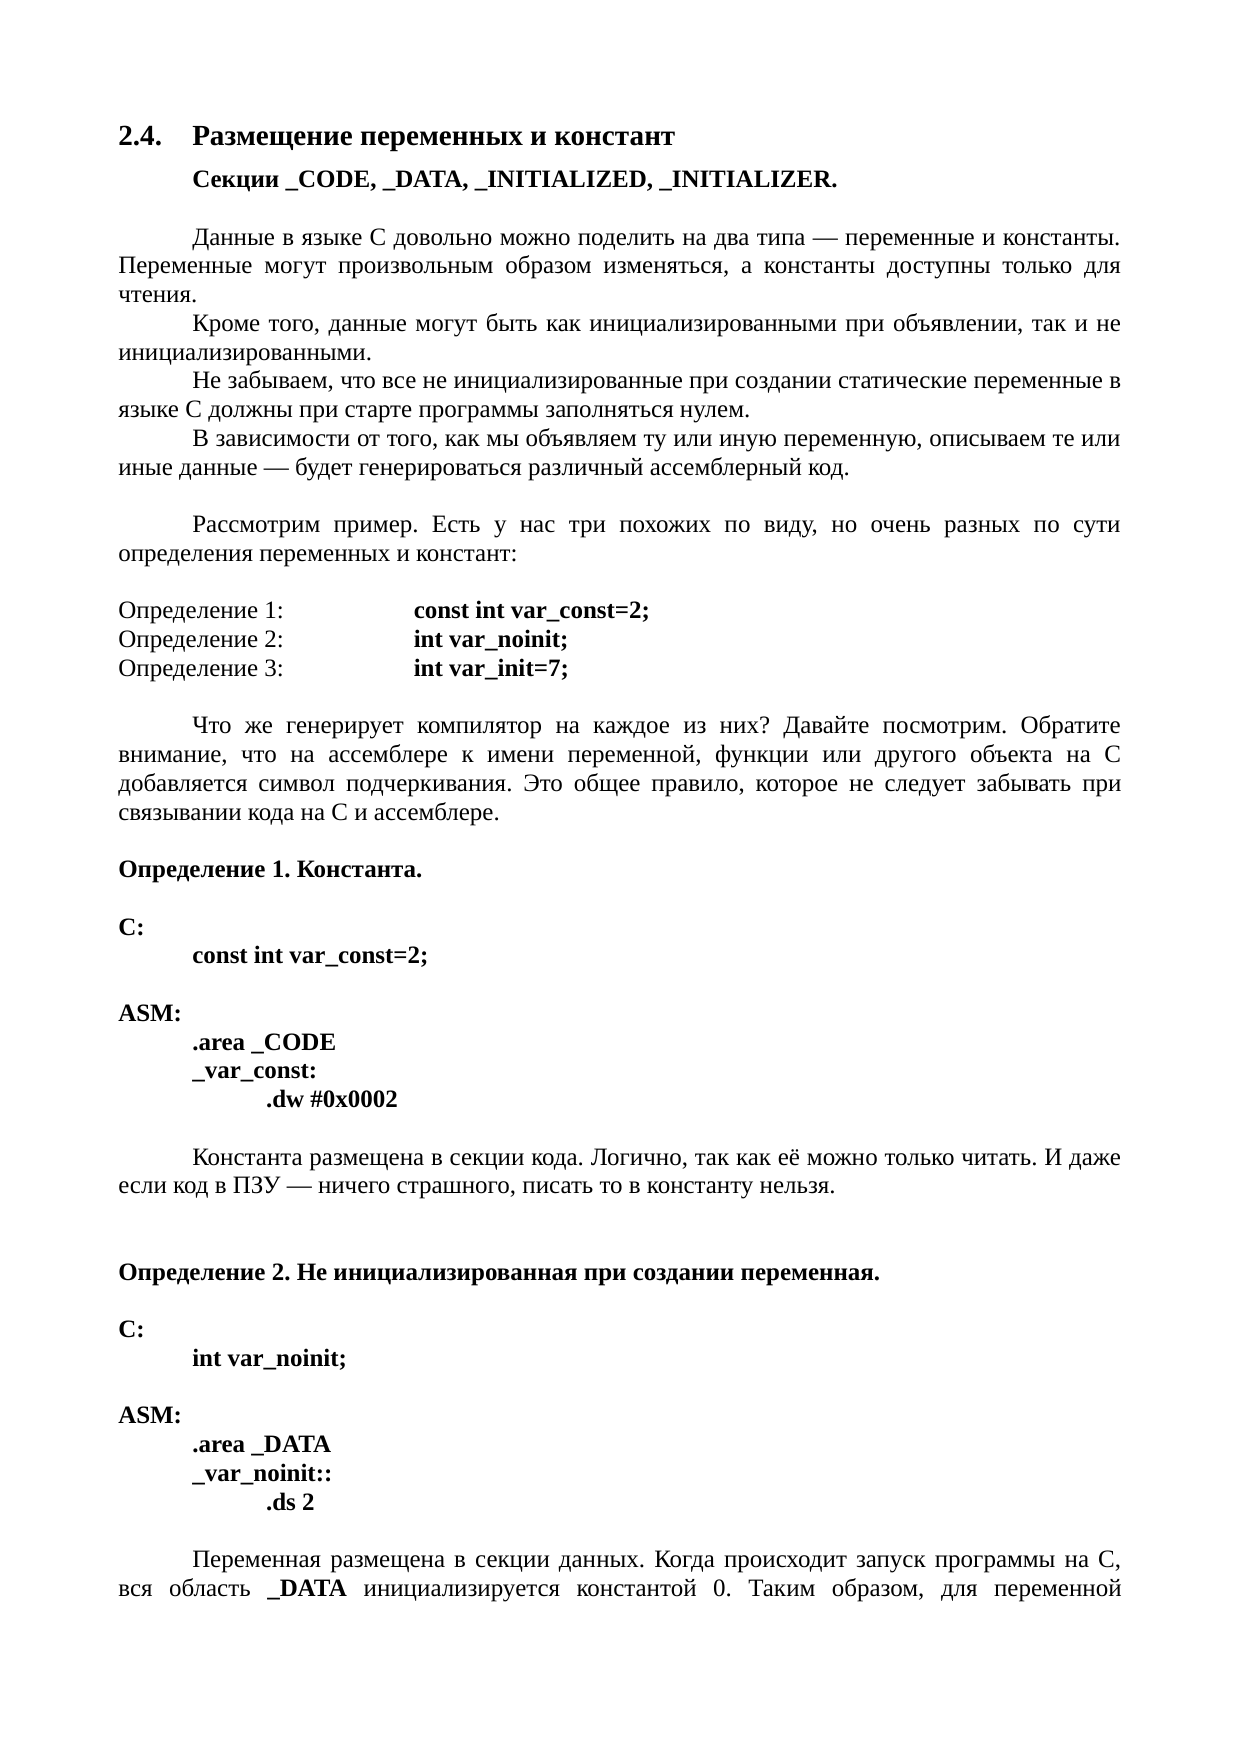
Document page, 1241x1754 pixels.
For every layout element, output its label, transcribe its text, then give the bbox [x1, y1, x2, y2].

text Рассмотрим пример. Есть у нас три похожих по виду, но очень разных по сути определения переменных и констант: [118, 509, 1122, 567]
text Что же генерирует компилятор на каждое из них? Давайте посмотрим. Обратите внимание, что на ассемблере к имени переменной, функции или другого объекта на С добавляется символ подчеркивания. Это общее правило, которое не следует забывать при связывании кода на C и ассемблере. [118, 710, 1122, 825]
text int var_noinit; [118, 1343, 1122, 1372]
text _var_const: [118, 1055, 1122, 1084]
text Кроме того, данные могут быть как инициализированными при объявлении, так и не инициализированными. [118, 308, 1122, 365]
text const int var_const=2; [118, 940, 1122, 969]
text C: [118, 912, 1122, 940]
text Не забываем, что все не инициализированные при создании статические переменные в языке С должны при старте программы заполняться нулем. [118, 365, 1122, 423]
text Определение 3: int var_init=7; [118, 653, 1122, 682]
text Определение 2. Не инициализированная при создании переменная. [118, 1257, 1122, 1285]
text В зависимости от того, как мы объявляем ту или иную переменную, описываем те или иные данные — будет генерироваться различный ассемблерный код. [118, 423, 1122, 480]
text Данные в языке С довольно можно поделить на два типа — переменные и константы. Переменные могут произвольным образом изменяться, а константы доступны только для чтения. [118, 222, 1122, 308]
text Секции _CODE, _DATA, _INITIALIZED, _INITIALIZER. [118, 164, 1122, 193]
text Определение 2: int var_noinit; [118, 624, 1122, 653]
text .area _DATA [118, 1429, 1122, 1458]
text _var_noinit:: [118, 1458, 1122, 1487]
text C: [118, 1314, 1122, 1343]
text Переменная размещена в секции данных. Когда происходит запуск программы на С, вся область _DATA инициализируется константой 0. Таким образом, для переменной [118, 1544, 1122, 1602]
text Константа размещена в секции кода. Логично, так как её можно только читать. И даже если код в ПЗУ — ничего страшного, писать то в константу нельзя. [118, 1142, 1122, 1199]
text .dw #0x0002 [118, 1084, 1122, 1113]
subtitle Размещение переменных и констант [118, 118, 1122, 152]
text .ds 2 [118, 1487, 1122, 1515]
text ASM: [118, 1400, 1122, 1429]
text ASM: [118, 998, 1122, 1027]
text .area _CODE [118, 1027, 1122, 1055]
text Определение 1: const int var_const=2; [118, 595, 1122, 624]
text Определение 1. Константа. [118, 854, 1122, 883]
